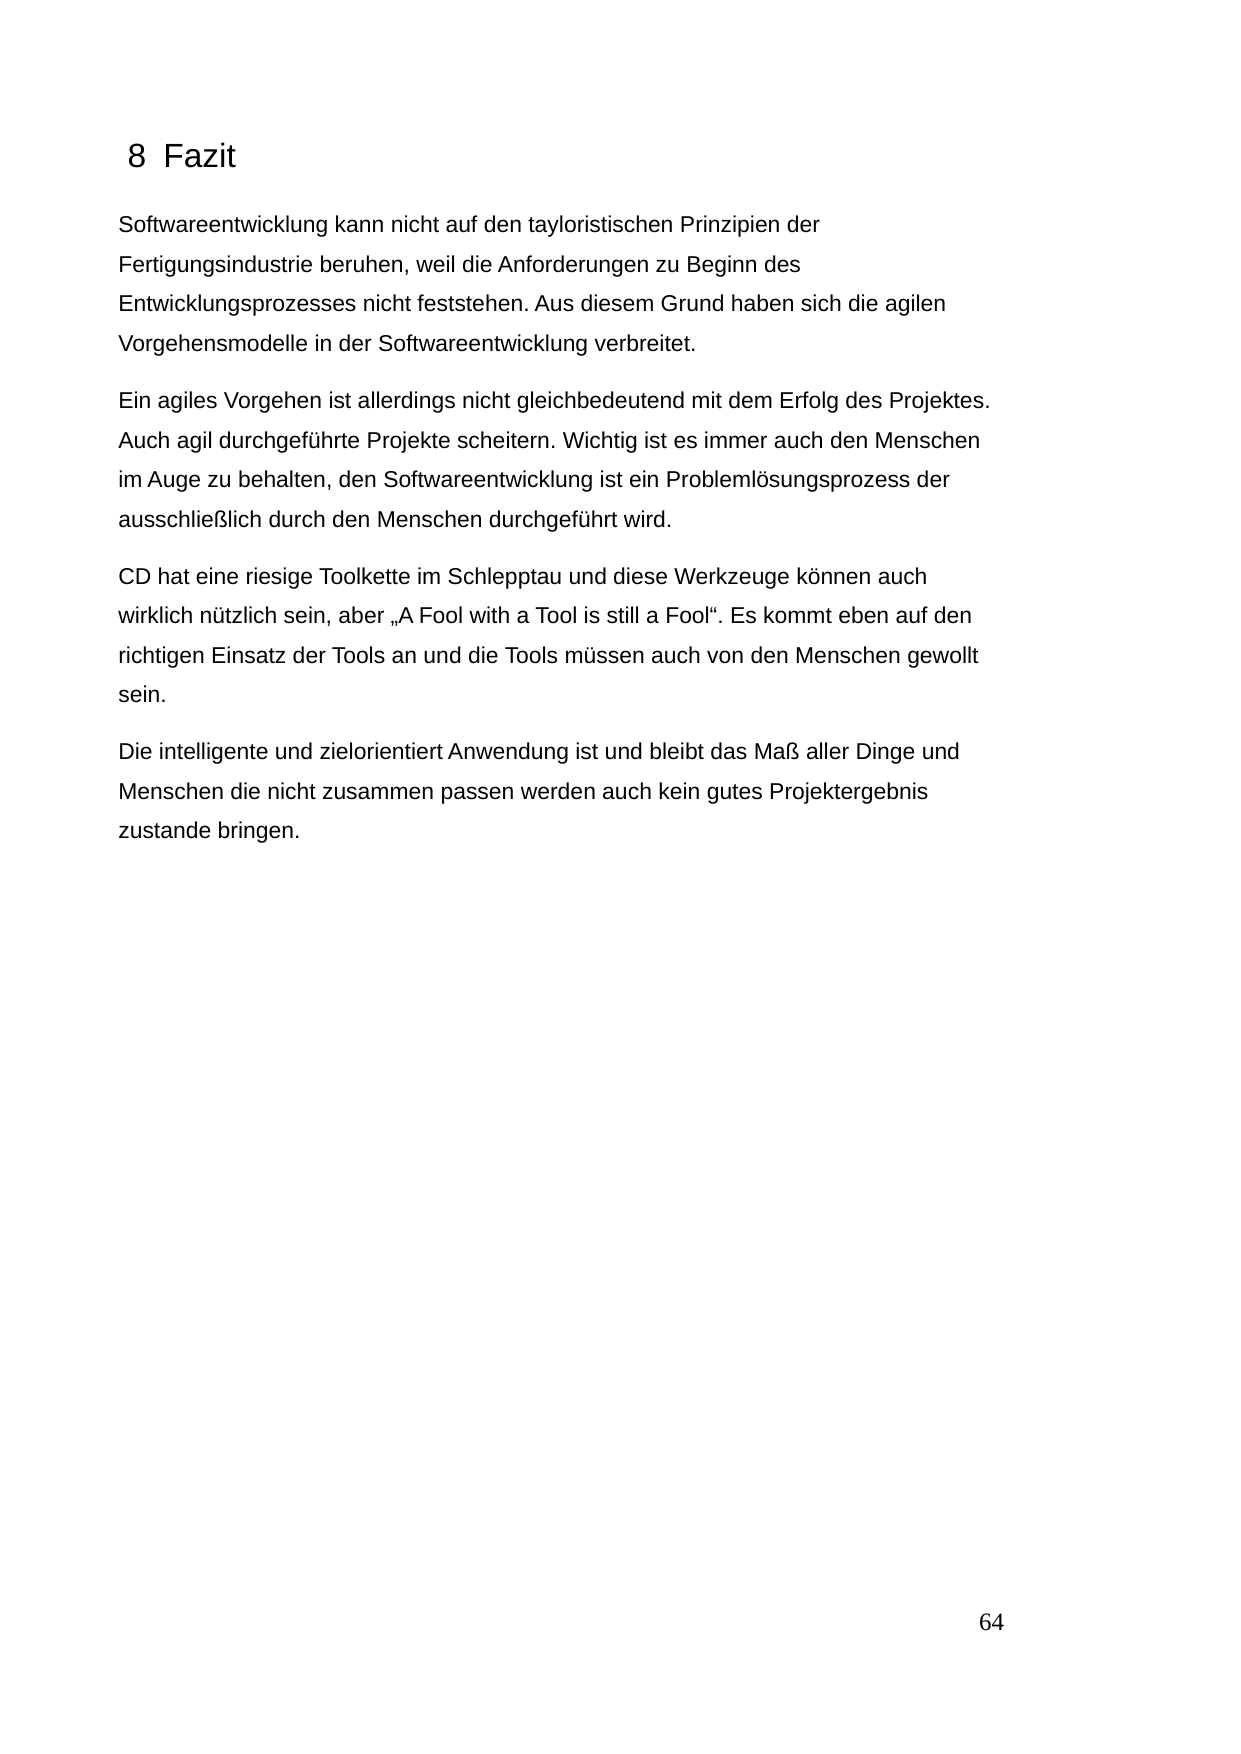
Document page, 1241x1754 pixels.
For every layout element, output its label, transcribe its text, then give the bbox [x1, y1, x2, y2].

text Softwareentwicklung kann nicht auf den tayloristischen Prinzipien der Fertigungsindustrie beruhen, weil die Anforderungen zu Beginn des Entwicklungsprozesses nicht feststehen. Aus diesem Grund haben sich die agilen Vorgehensmodelle in der Softwareentwicklung verbreitet. [118, 211, 1004, 356]
text Die intelligente und zielorientiert Anwendung ist und bleibt das Maß aller Dinge und Menschen die nicht zusammen passen werden auch kein gutes Projektergebnis zustande bringen. [118, 738, 1004, 844]
text CD hat eine riesige Toolkette im Schlepptau und diese Werkzeuge können auch wirklich nützlich sein, aber „A Fool with a Tool is still a Fool“. Es kommt eben auf den richtigen Einsatz der Tools an und die Tools müssen auch von den Menschen gewollt sein. [118, 563, 1004, 707]
subtitle Fazit [118, 136, 1004, 174]
text Ein agiles Vorgehen ist allerdings nicht gleichbedeutend mit dem Erfolg des Projektes. Auch agil durchgeführte Projekte scheitern. Wichtig ist es immer auch den Menschen im Auge zu behalten, den Softwareentwicklung ist ein Problemlösungsprozess der ausschließlich durch den Menschen durchgeführt wird. [118, 387, 1004, 532]
